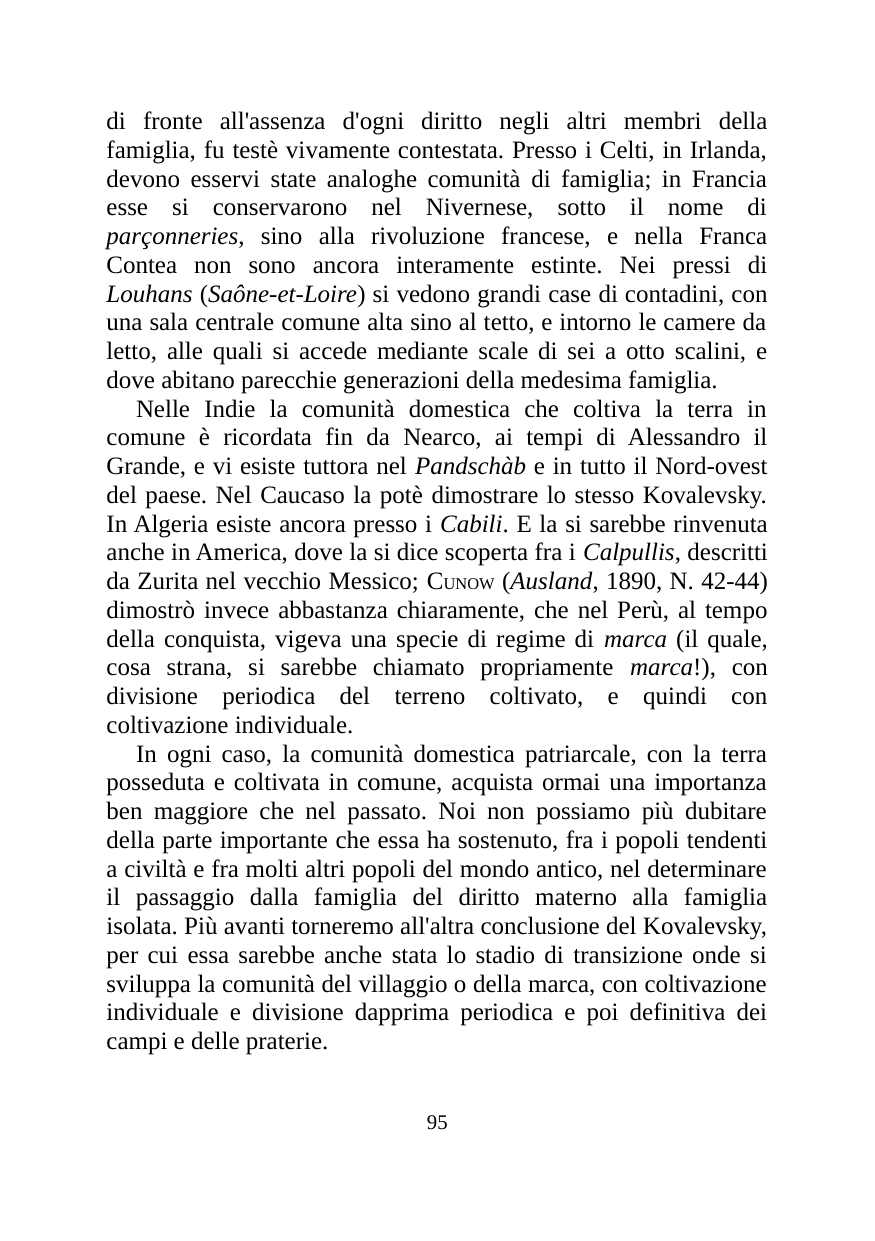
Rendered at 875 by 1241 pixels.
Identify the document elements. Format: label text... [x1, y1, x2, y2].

text Nelle Indie la comunità domestica che coltiva la terra in comune è ricordata fin da Nearco, ai tempi di Alessandro il Grande, e vi esiste tuttora nel Pandschàb e in tutto il Nord-ovest del paese. Nel Caucaso la potè dimostrare lo stesso Kovalevsky. In Algeria esiste ancora presso i Cabili. E la si sarebbe rinvenuta anche in America, dove la si dice scoperta fra i Calpullis, descritti da Zurita nel vecchio Messico; Cunow (Ausland, 1890, N. 42-44) dimostrò invece abbastanza chiaramente, che nel Perù, al tempo della conquista, vigeva una specie di regime di marca (il quale, cosa strana, si sarebbe chiamato propriamente marca!), con divisione periodica del terreno coltivato, e quindi con coltivazione individuale. [106, 394, 768, 739]
text In ogni caso, la comunità domestica patriarcale, con la terra posseduta e coltivata in comune, acquista ormai una importanza ben maggiore che nel passato. Noi non possiamo più dubitare della parte importante che essa ha sostenuto, fra i popoli tendenti a civiltà e fra molti altri popoli del mondo antico, nel determinare il passaggio dalla famiglia del diritto materno alla famiglia isolata. Più avanti torneremo all'altra conclusione del Kovalevsky, per cui essa sarebbe anche stata lo stadio di transizione onde si sviluppa la comunità del villaggio o della marca, con coltivazione individuale e divisione dapprima periodica e poi definitiva dei campi e delle praterie. [106, 739, 768, 1055]
text di fronte all'assenza d'ogni diritto negli altri membri della famiglia, fu testè vivamente contestata. Presso i Celti, in Irlanda, devono esservi state analoghe comunità di famiglia; in Francia esse si conservarono nel Nivernese, sotto il nome di parçonneries, sino alla rivoluzione francese, e nella Franca Contea non sono ancora interamente estinte. Nei pressi di Louhans (Saône-et-Loire) si vedono grandi case di contadini, con una sala centrale comune alta sino al tetto, e intorno le camere da letto, alle quali si accede mediante scale di sei a otto scalini, e dove abitano parecchie generazioni della medesima famiglia. [106, 106, 768, 394]
